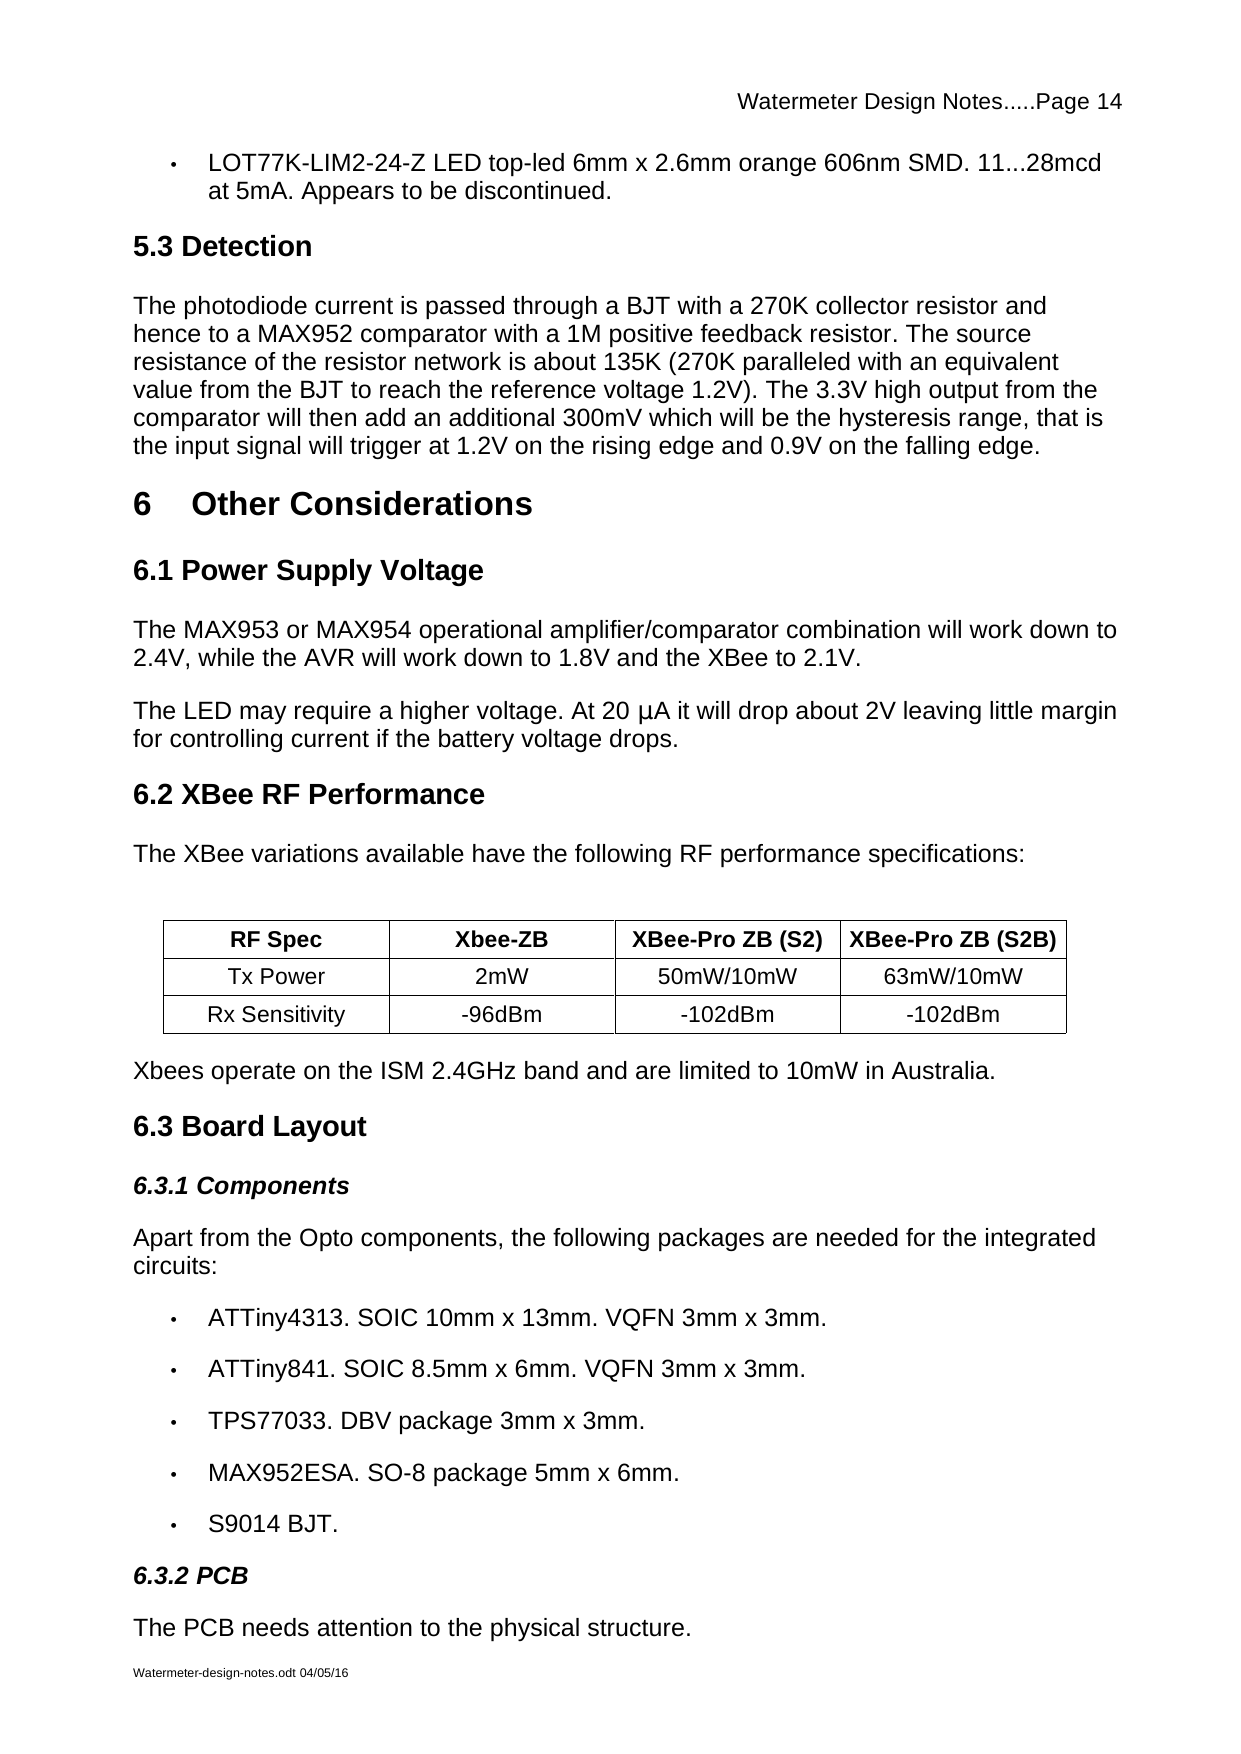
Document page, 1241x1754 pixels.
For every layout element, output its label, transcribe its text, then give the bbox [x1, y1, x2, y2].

list LOT77K-LIM2-24-Z LED top-led 6mm x 2.6mm orange 606nm SMD. 11...28mcd at 5mA. Appears to be discontinued. [170, 149, 1123, 205]
subtitle Board Layout [133, 1109, 1123, 1142]
subtitle Other Considerations [133, 485, 1123, 522]
subtitle Components [133, 1172, 1123, 1200]
table_header XBee-Pro ZB (S2B) [841, 921, 1066, 958]
table_header RF Spec [164, 921, 389, 958]
subtitle PCB [133, 1562, 1123, 1590]
list ATTiny4313. SOIC 10mm x 13mm. VQFN 3mm x 3mm. [170, 1303, 1123, 1331]
text The PCB needs attention to the physical structure. [133, 1613, 1123, 1641]
text The LED may require a higher voltage. At 20 μA it will drop about 2V leaving little margin for controlling current if the battery voltage drops. [133, 696, 1123, 753]
text Xbees operate on the ISM 2.4GHz band and are limited to 10mW in Australia. [133, 1057, 1123, 1085]
table_header Xbee-ZB [390, 921, 614, 958]
list TPS77033. DBV package 3mm x 3mm. [170, 1407, 1123, 1435]
list S9014 BJT. [170, 1510, 1123, 1538]
subtitle Detection [133, 229, 1123, 262]
subtitle Power Supply Voltage [133, 554, 1123, 586]
list MAX952ESA. SO-8 package 5mm x 6mm. [170, 1458, 1123, 1486]
table_cell 2mW [390, 959, 614, 995]
table_cell -102dBm [616, 996, 840, 1033]
table_cell Tx Power [164, 959, 389, 995]
list ATTiny841. SOIC 8.5mm x 6mm. VQFN 3mm x 3mm. [170, 1355, 1123, 1383]
table_header XBee-Pro ZB (S2) [616, 921, 840, 958]
table_cell 63mW/10mW [841, 959, 1066, 995]
table_cell Rx Sensitivity [164, 996, 389, 1033]
table_cell 50mW/10mW [616, 959, 840, 995]
text The MAX953 or MAX954 operational amplifier/comparator combination will work down to 2.4V, while the AVR will work down to 1.8V and the XBee to 2.1V. [133, 616, 1123, 672]
text The photodiode current is passed through a BJT with a 270K collector resistor and hence to a MAX952 comparator with a 1M positive feedback resistor. The source resistance of the resistor network is about 135K (270K paralleled with an equivalent value from the BJT to reach the reference voltage 1.2V). The 3.3V high output from the comparator will then add an additional 300mV which will be the hysteresis range, that is the input signal will trigger at 1.2V on the rising edge and 0.9V on the falling edge. [133, 292, 1123, 460]
table_cell -102dBm [841, 996, 1066, 1033]
subtitle XBee RF Performance [133, 778, 1123, 810]
table_cell -96dBm [390, 996, 614, 1033]
text The XBee variations available have the following RF performance specifications: [133, 840, 1123, 868]
text Apart from the Opto components, the following packages are needed for the integrated circuits: [133, 1224, 1123, 1280]
